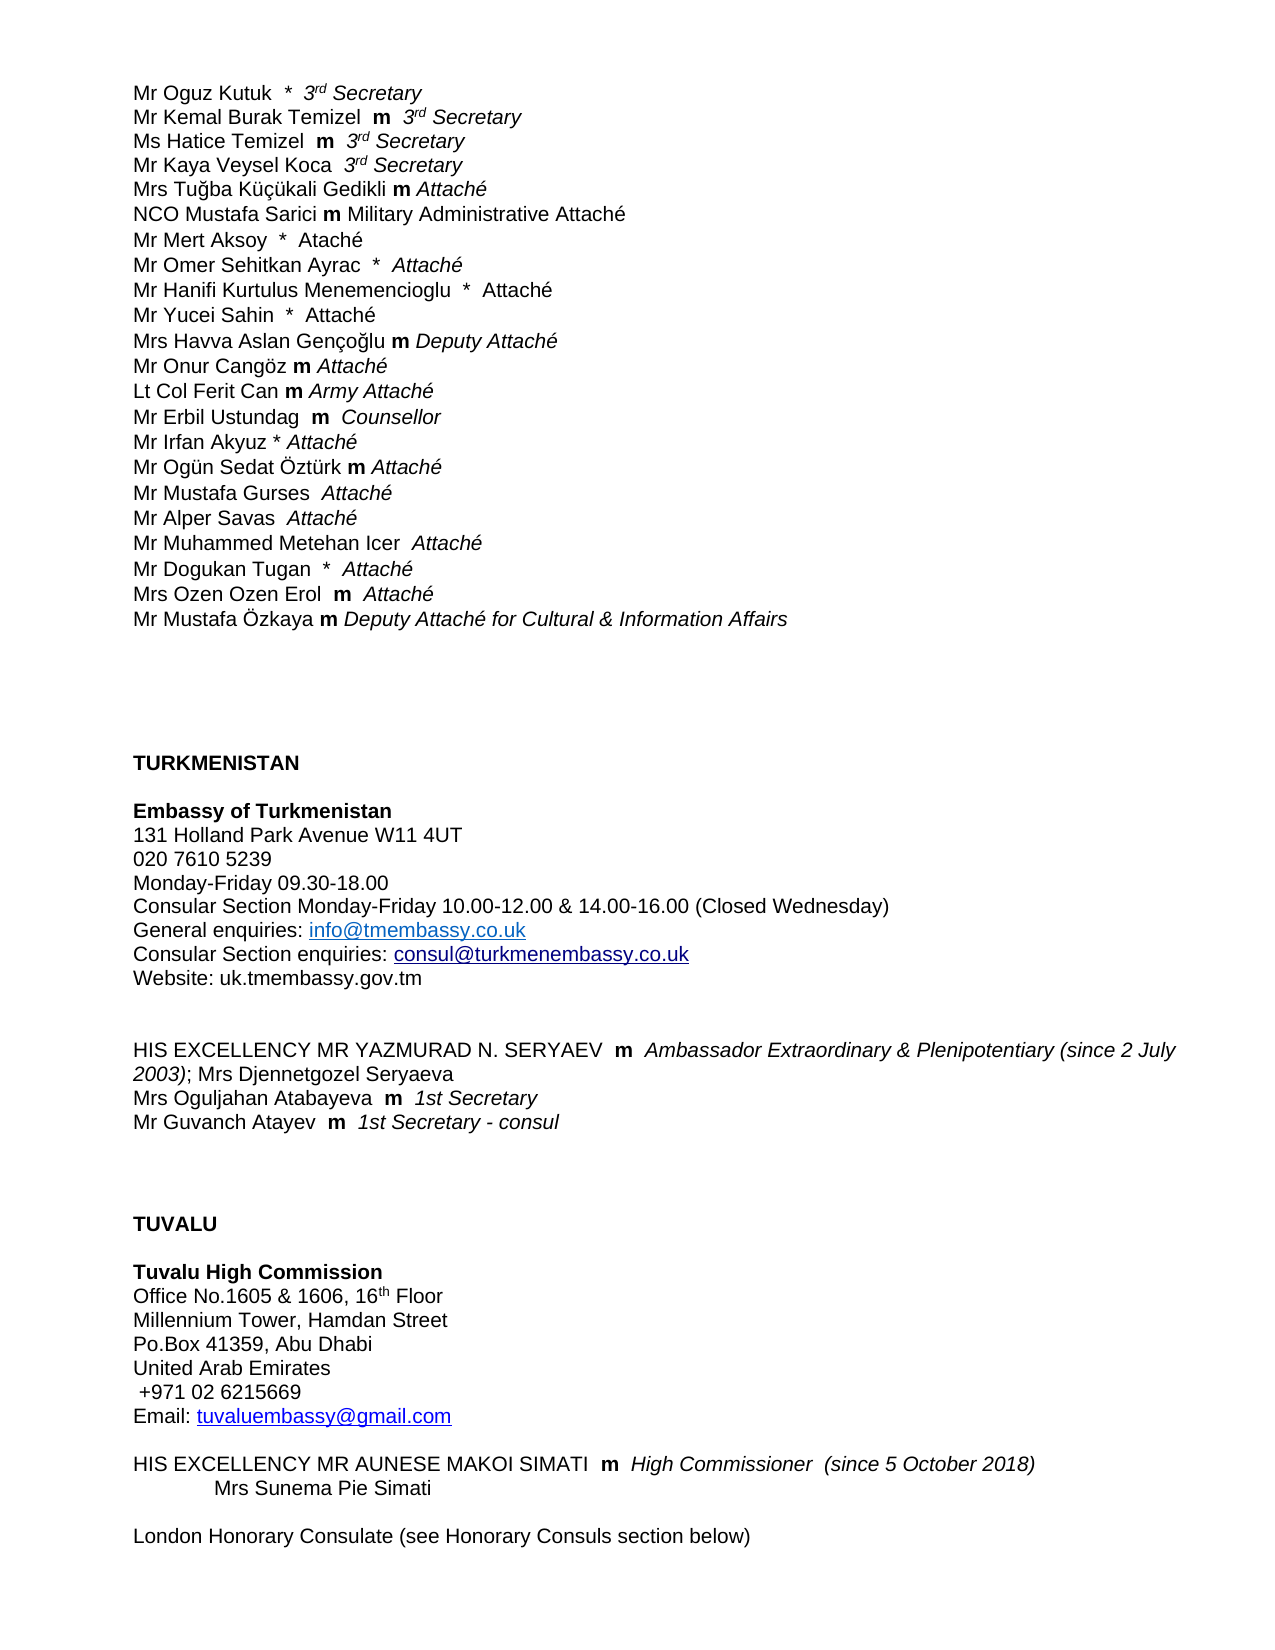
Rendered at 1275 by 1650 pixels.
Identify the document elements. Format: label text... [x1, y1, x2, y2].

text Mr Omer Sehitkan Ayrac * Attaché [133, 253, 1181, 277]
text Mrs Tuğba Küçükali Gedikli m Attaché [133, 177, 1181, 201]
text Mrs Ozen Ozen Erol m Attaché [133, 582, 1181, 606]
text Mr Onur Cangöz m Attaché [133, 354, 1181, 378]
text TURKMENISTAN [133, 751, 1181, 774]
text Ms Hatice Temizel m 3rd Secretary [133, 129, 1181, 153]
text Mr Mert Aksoy * Ataché [133, 227, 1181, 251]
text Mr Ogün Sedat Öztürk m Attaché [133, 455, 1181, 479]
text Consular Section Monday-Friday 10.00-12.00 & 14.00-16.00 (Closed Wednesday) [133, 894, 1181, 918]
text Tuvalu High Commission [133, 1260, 1181, 1284]
text Lt Col Ferit Can m Army Attaché [133, 379, 1181, 403]
text TUVALU [133, 1212, 1181, 1236]
text Mr Kemal Burak Temizel m 3rd Secretary [133, 105, 1181, 129]
text Mr Mustafa Özkaya m Deputy Attaché for Cultural & Information Affairs [133, 607, 1181, 631]
text Mrs Sunema Pie Simati [133, 1476, 1181, 1500]
text Mr Muhammed Metehan Icer Attaché [133, 531, 1181, 555]
text Mrs Havva Aslan Gençoğlu m Deputy Attaché [133, 329, 1181, 353]
text HIS EXCELLENCY MR YAZMURAD N. SERYAEV m Ambassador Extraordinary & Plenipotentiary (since 2 July 2003); Mrs Djennetgozel Seryaeva [133, 1038, 1181, 1086]
text Email: tuvaluembassy@gmail.com [133, 1404, 1181, 1428]
text Office No.1605 & 1606, 16th Floor [133, 1284, 1181, 1308]
text Po.Box 41359, Abu Dhabi [133, 1332, 1181, 1356]
text United Arab Emirates [133, 1356, 1181, 1380]
text NCO Mustafa Sarici m Military Administrative Attaché [133, 202, 1181, 226]
text 131 Holland Park Avenue W11 4UT [133, 822, 1181, 846]
text Monday-Friday 09.30-18.00 [133, 870, 1181, 894]
text Mr Dogukan Tugan * Attaché [133, 556, 1181, 580]
text Mr Kaya Veysel Koca 3rd Secretary [133, 153, 1181, 177]
text HIS EXCELLENCY MR AUNESE MAKOI SIMATI m High Commissioner (since 5 October 2018) [133, 1452, 1181, 1476]
text Mrs Oguljahan Atabayeva m 1st Secretary [133, 1086, 1181, 1110]
text Mr Yucei Sahin * Attaché [133, 303, 1181, 327]
text Mr Oguz Kutuk * 3rd Secretary [133, 81, 1181, 105]
text Mr Erbil Ustundag m Counsellor [133, 404, 1181, 428]
text General enquiries: info@tmembassy.co.uk [133, 918, 1181, 942]
text Millennium Tower, Hamdan Street [133, 1308, 1181, 1332]
text Mr Guvanch Atayev m 1st Secretary - consul [133, 1110, 1181, 1134]
text Mr Alper Savas Attaché [133, 506, 1181, 530]
text 020 7610 5239 [133, 846, 1181, 870]
text London Honorary Consulate (see Honorary Consuls section below) [133, 1524, 1181, 1548]
text Mr Mustafa Gurses Attaché [133, 481, 1181, 504]
text Mr Hanifi Kurtulus Menemencioglu * Attaché [133, 278, 1181, 302]
text Embassy of Turkmenistan [133, 798, 1181, 822]
text Website: uk.tmembassy.gov.tm [133, 966, 1181, 990]
text +971 02 6215669 [133, 1380, 1181, 1404]
text Mr Irfan Akyuz * Attaché [133, 430, 1181, 454]
text Consular Section enquiries: consul@turkmenembassy.co.uk [133, 942, 1181, 966]
